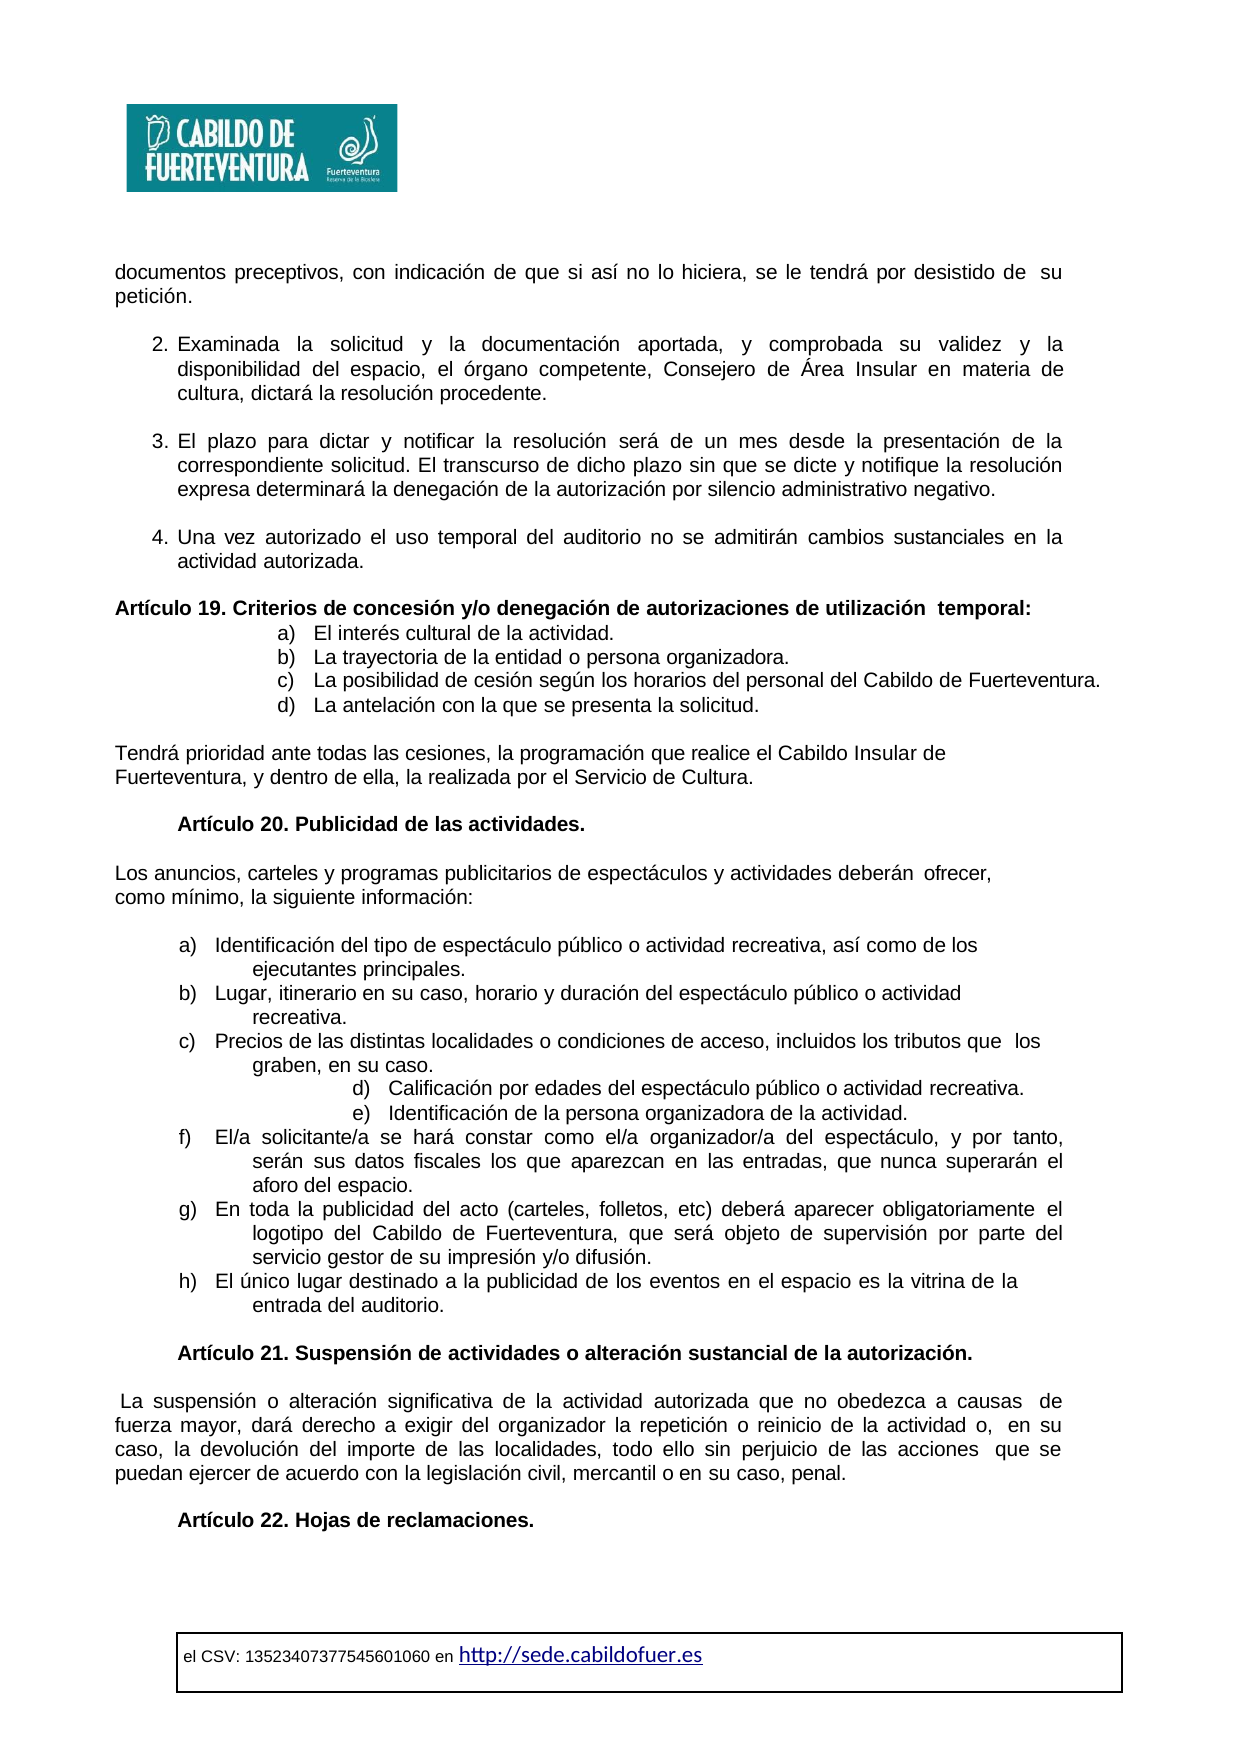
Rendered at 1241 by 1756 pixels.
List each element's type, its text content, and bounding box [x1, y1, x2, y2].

list Lugar, itinerario en su caso, horario y duración del espectáculo público o actividad recreativa. [178, 981, 1002, 1029]
list El único lugar destinado a la publicidad de los eventos en el espacio es la vitrina de la entrada del auditorio. [178, 1269, 1054, 1317]
text La suspensión o alteración significativa de la actividad autorizada que no obedezca a causas de fuerza mayor, dará derecho a exigir del organizador la repetición o reinicio de la actividad o, en su caso, la devolución del importe de las localidades, todo ello sin perjuicio de las acciones que se puedan ejercer de acuerdo con la legislación civil, mercantil o en su caso, penal. [114, 1389, 1062, 1485]
list La antelación con la que se presenta la solicitud. [277, 692, 1136, 716]
list Calificación por edades del espectáculo público o actividad recreativa. [352, 1077, 1136, 1101]
list El plazo para dictar y notificar la resolución será de un mes desde la presentación de la correspondiente solicitud. El transcurso de dicho plazo sin que se dicte y notifique la resolución expresa determinará la denegación de la autorización por silencio administrativo negativo. [152, 428, 1063, 501]
subtitle Artículo 20. Publicidad de las actividades. [177, 812, 1136, 836]
list La posibilidad de cesión según los horarios del personal del Cabildo de Fuerteventura. [277, 669, 1136, 692]
list En toda la publicidad del acto (carteles, folletos, etc) deberá aparecer obligatoriamente el logotipo del Cabildo de Fuerteventura, que será objeto de supervisión por parte del servicio gestor de su impresión y/o difusión. [178, 1197, 1064, 1269]
text Tendrá prioridad ante todas las cesiones, la programación que realice el Cabildo Insular de Fuerteventura, y dentro de ella, la realizada por el Servicio de Cultura. [114, 741, 1054, 789]
list Una vez autorizado el uso temporal del auditorio no se admitirán cambios sustanciales en la actividad autorizada. [152, 525, 1063, 573]
list La trayectoria de la entidad o persona organizadora. [277, 645, 1136, 669]
subtitle Artículo 19. Criterios de concesión y/o denegación de autorizaciones de utilización temporal: [114, 596, 1054, 620]
list Identificación de la persona organizadora de la actividad. [352, 1101, 1136, 1124]
list Identificación del tipo de espectáculo público o actividad recreativa, así como de los ejecutantes principales. [178, 933, 1016, 981]
text documentos preceptivos, con indicación de que si así no lo hiciera, se le tendrá por desistido de su petición. [114, 260, 1062, 308]
list Examinada la solicitud y la documentación aportada, y comprobada su validez y la disponibilidad del espacio, el órgano competente, Consejero de Área Insular en materia de cultura, dictará la resolución procedente. [152, 332, 1064, 404]
text Los anuncios, carteles y programas publicitarios de espectáculos y actividades deberán ofrecer, como mínimo, la siguiente información: [114, 861, 1016, 909]
list El/a solicitante/a se hará constar como el/a organizador/a del espectáculo, y por tanto, serán sus datos fiscales los que aparezcan en las entradas, que nunca superarán el aforo del espacio. [178, 1124, 1064, 1197]
list El interés cultural de la actividad. [277, 621, 1136, 645]
subtitle Artículo 21. Suspensión de actividades o alteración sustancial de la autorización. [177, 1341, 1136, 1364]
subtitle Artículo 22. Hojas de reclamaciones. [177, 1508, 1136, 1532]
list Precios de las distintas localidades o condiciones de acceso, incluidos los tributos que los graben, en su caso. [178, 1030, 1042, 1077]
